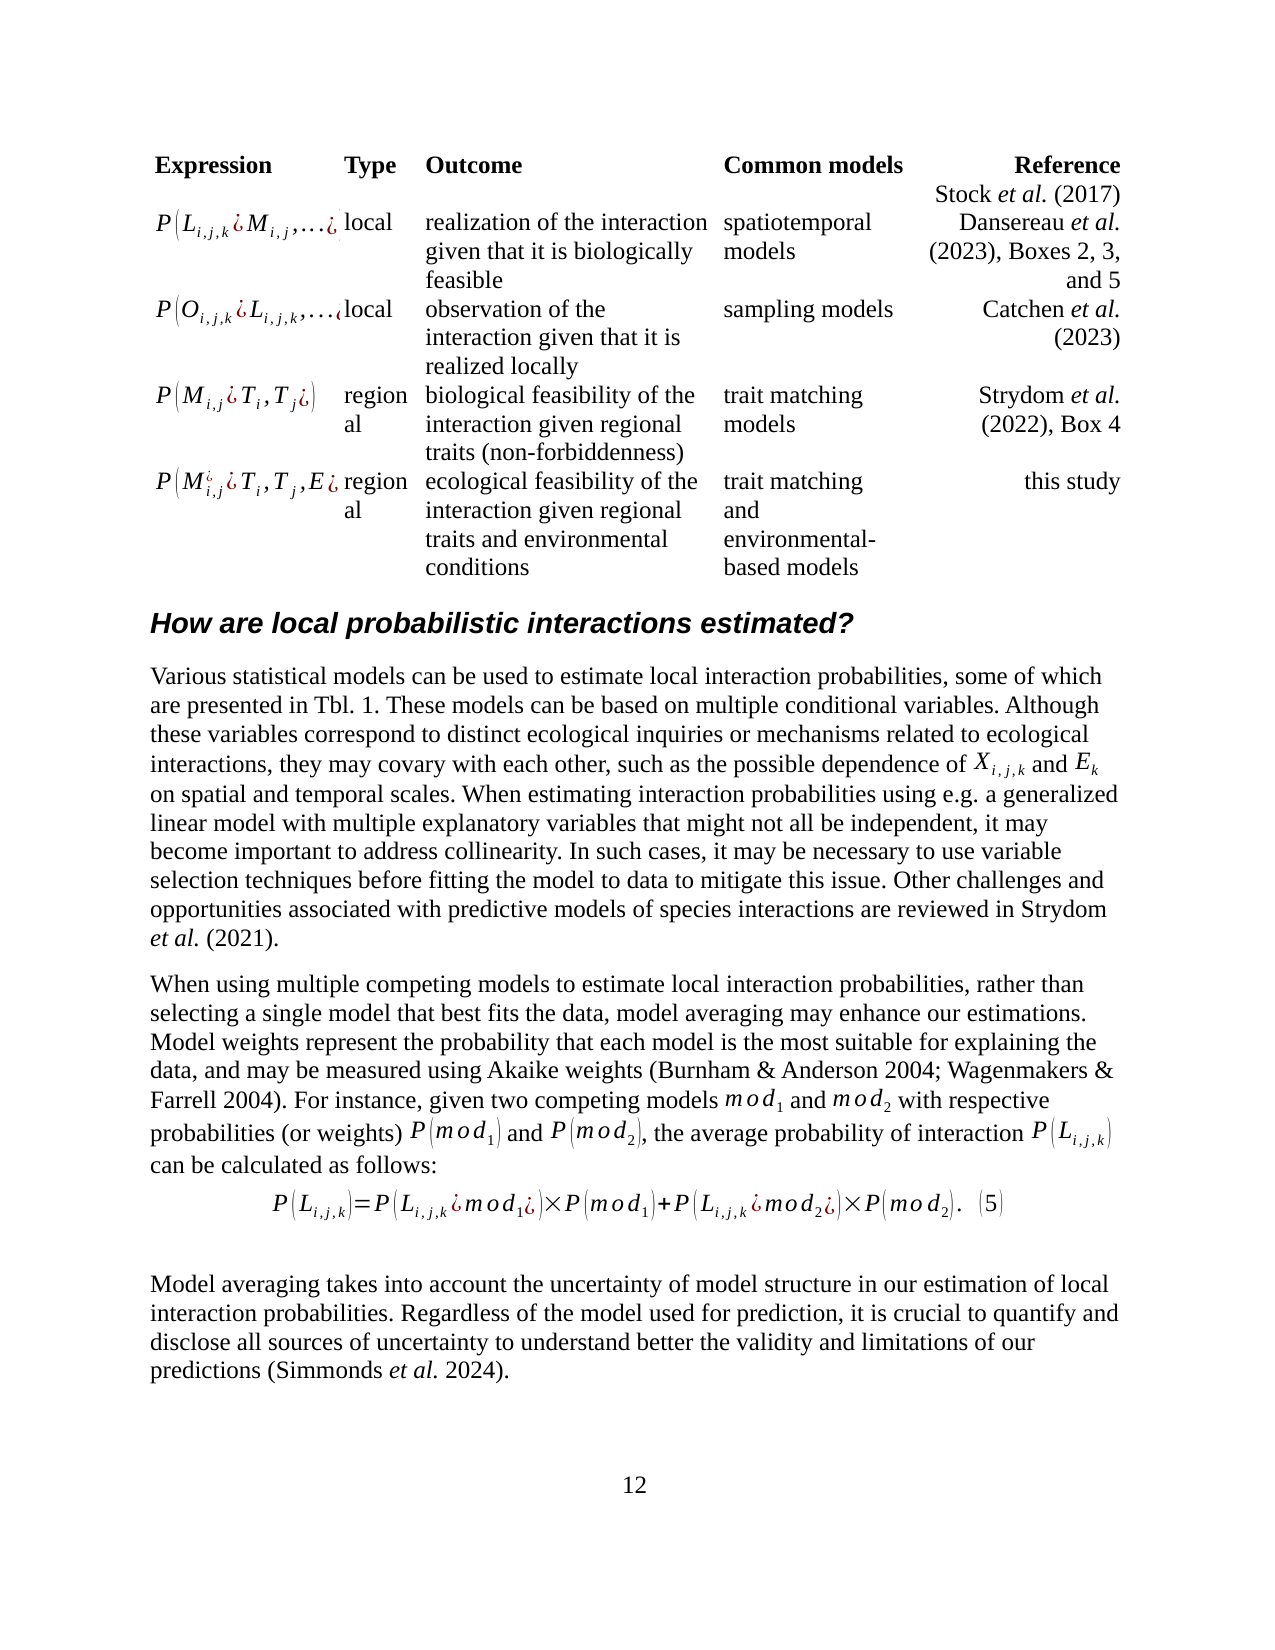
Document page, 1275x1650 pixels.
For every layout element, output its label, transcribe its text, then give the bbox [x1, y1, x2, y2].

table_cell biological feasibility of the interaction given regional traits (non-forbiddenness) [421, 380, 719, 466]
table_header Type [340, 150, 421, 179]
table_cell [150, 208, 339, 294]
table_cell local [340, 294, 421, 380]
table_header Expression [150, 150, 339, 179]
text When using multiple competing models to estimate local interaction probabilities, rather than selecting a single model that best fits the data, model averaging may enhance our estimations. Model weights represent the probability that each model is the most suitable for explaining the data, and may be measured using Akaike weights (Burnham & Anderson 2004; Wagenmakers & Farrell 2004). For instance, given two competing models and with respective probabilities (or weights) and , the average probability of interaction can be calculated as follows: [150, 969, 1125, 1179]
table_cell this study [908, 466, 1125, 581]
table_cell trait matching models [719, 380, 908, 466]
table_cell local [340, 179, 421, 207]
table_cell ecological feasibility of the interaction given regional traits and environmental conditions [421, 466, 719, 581]
table_cell sampling models [719, 294, 908, 380]
table_cell [150, 294, 339, 380]
table_cell [719, 179, 908, 207]
table_cell [150, 380, 339, 466]
table_cell [150, 179, 339, 207]
table_cell spatiotemporal models [719, 208, 908, 294]
table_cell trait matching and environmental-based models [719, 466, 908, 581]
table_cell Dansereau et al. (2023), Boxes 2, 3, and 5 [908, 208, 1125, 294]
subtitle How are local probabilistic interactions estimated? [150, 606, 1125, 640]
table_header Common models [719, 150, 908, 179]
text Various statistical models can be used to estimate local interaction probabilities, some of which are presented in Tbl. 1. These models can be based on multiple conditional variables. Although these variables correspond to distinct ecological inquiries or mechanisms related to ecological interactions, they may covary with each other, such as the possible dependence of and on spatial and temporal scales. When estimating interaction probabilities using e.g. a generalized linear model with multiple explanatory variables that might not all be independent, it may become important to address collinearity. In such cases, it may be necessary to use variable selection techniques before fitting the model to data to mitigate this issue. Other challenges and opportunities associated with predictive models of species interactions are reviewed in Strydom et al. (2021). [150, 661, 1125, 951]
table_cell realization of the interaction given that it is biologically feasible [421, 208, 719, 294]
table_header Reference [908, 150, 1125, 179]
table_cell [421, 179, 719, 207]
table_cell regional [340, 380, 421, 466]
table_cell [150, 466, 339, 581]
table_cell local [340, 208, 421, 294]
table_cell regional [340, 466, 421, 581]
table_header Outcome [421, 150, 719, 179]
table_cell Catchen et al. (2023) [908, 294, 1125, 380]
table_cell Stock et al. (2017) [908, 179, 1125, 207]
text Model averaging takes into account the uncertainty of model structure in our estimation of local interaction probabilities. Regardless of the model used for prediction, it is crucial to quantify and disclose all sources of uncertainty to understand better the validity and limitations of our predictions (Simmonds et al. 2024). [150, 1269, 1125, 1384]
table_cell observation of the interaction given that it is realized locally [421, 294, 719, 380]
table_cell Strydom et al. (2022), Box 4 [908, 380, 1125, 466]
